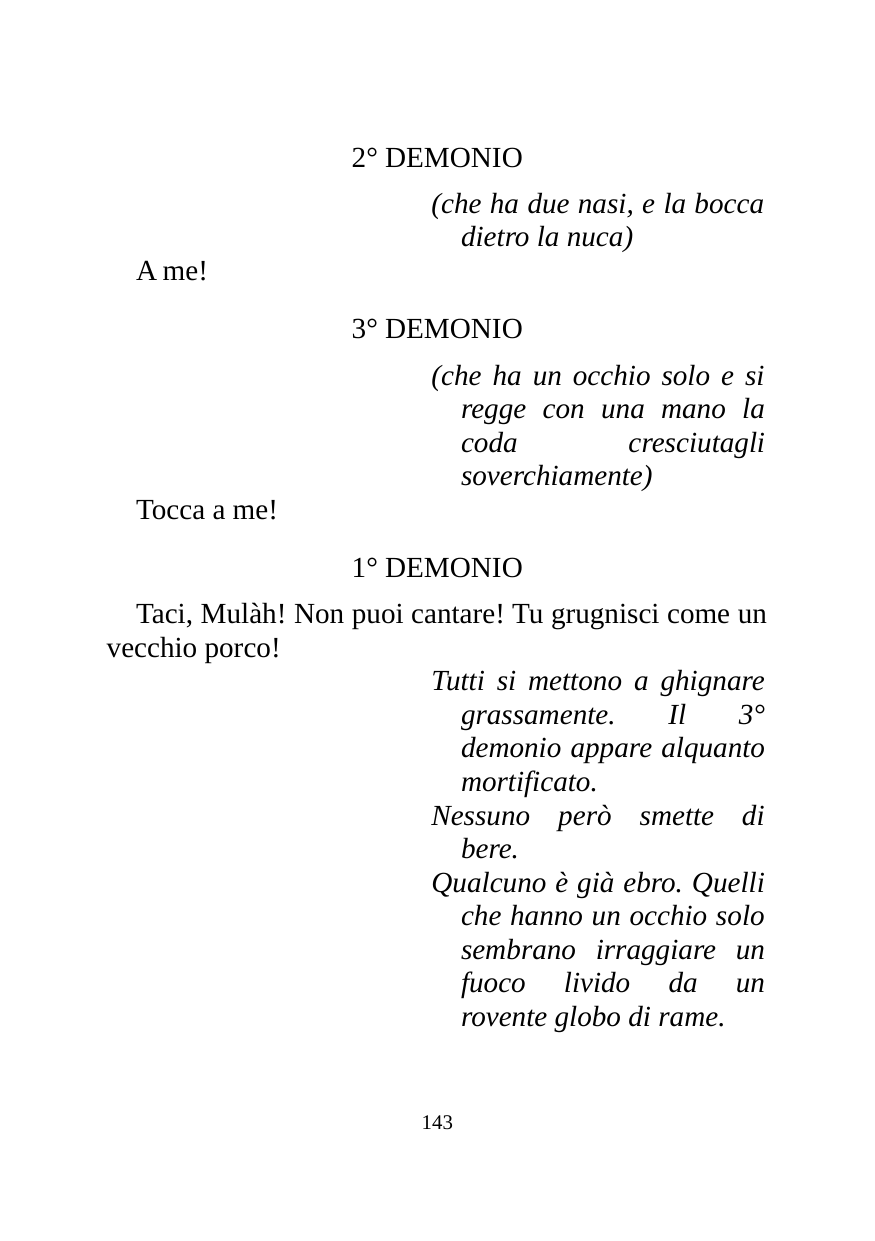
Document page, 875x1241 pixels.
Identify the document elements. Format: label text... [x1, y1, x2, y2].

text 3° DEMONIO [106, 312, 768, 345]
text Taci, Mulàh! Non puoi cantare! Tu grugnisci come un vecchio porco! [106, 596, 768, 663]
text A me! [106, 253, 768, 287]
text Tutti si mettono a ghignare grassamente. Il 3° demonio appare alquanto mortificato. [431, 663, 768, 798]
text Nessuno però smette di bere. [431, 798, 768, 865]
text 2° DEMONIO [106, 140, 768, 173]
text Qualcuno è già ebro. Quelli che hanno un occhio solo sembrano irraggiare un fuoco livido da un rovente globo di rame. [431, 865, 768, 1032]
text 1° DEMONIO [106, 550, 768, 584]
text Tocca a me! [106, 492, 768, 525]
text (che ha due nasi, e la bocca dietro la nuca) [431, 186, 768, 253]
text (che ha un occhio solo e si regge con una mano la coda cresciutagli soverchiamente) [431, 358, 768, 492]
